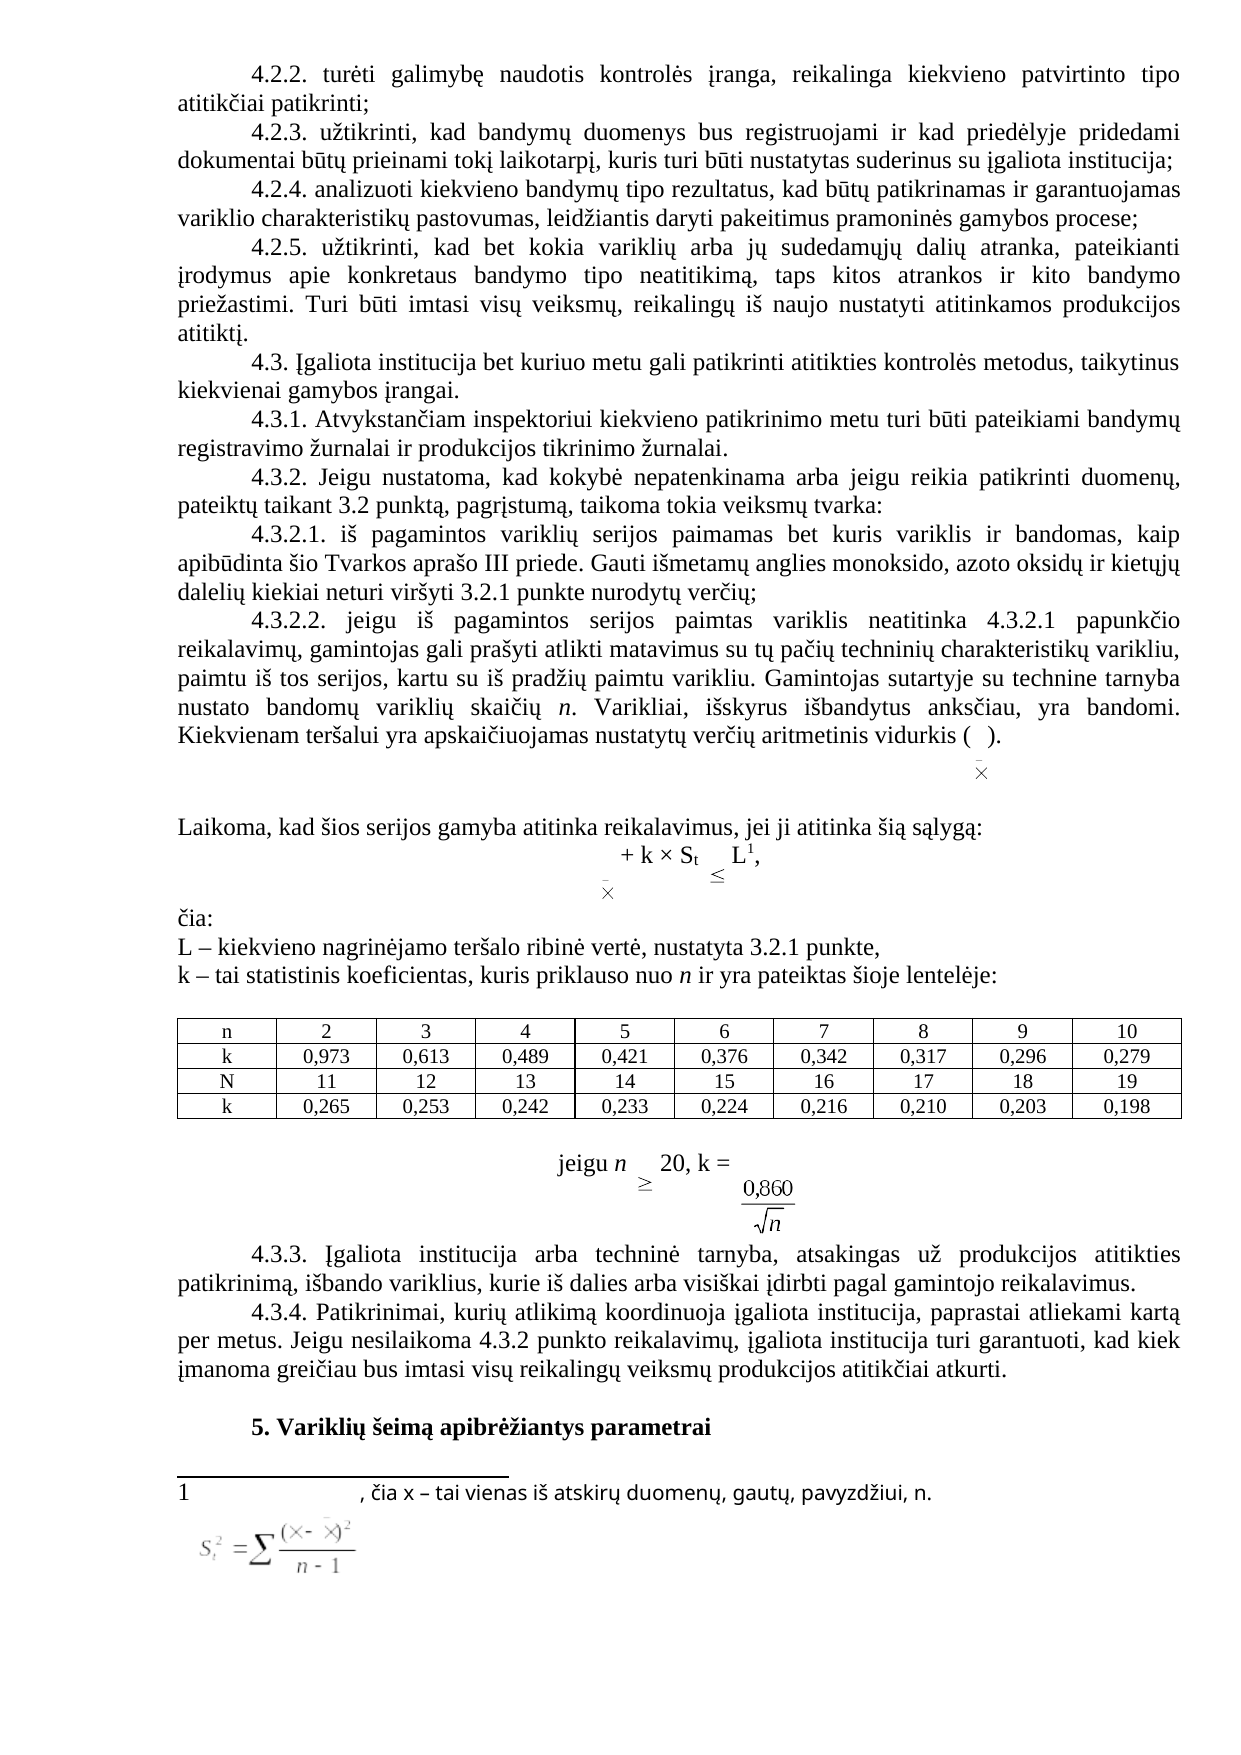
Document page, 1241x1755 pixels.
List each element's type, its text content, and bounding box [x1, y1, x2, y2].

table_cell 19 [1073, 1069, 1181, 1093]
table_cell 13 [476, 1069, 574, 1093]
table_cell 0,421 [576, 1044, 674, 1068]
table_cell 12 [377, 1069, 475, 1093]
table_cell 0,489 [476, 1044, 574, 1068]
text 4.3.2. Jeigu nustatoma, kad kokybė nepatenkinama arba jeigu reikia patikrinti duomenų, pateiktų taikant 3.2 punktą, pagrįstumą, taikoma tokia veiksmų tvarka: [177, 462, 1181, 519]
table_header 10 [1073, 1019, 1181, 1043]
table_header 7 [774, 1019, 873, 1043]
text + k × St L, [177, 840, 1181, 903]
table_cell 0,265 [277, 1094, 376, 1118]
table_header 4 [476, 1019, 574, 1043]
table_cell 0,233 [576, 1094, 674, 1118]
table_cell 18 [973, 1069, 1072, 1093]
text 4.3.4. Patikrinimai, kurių atlikimą koordinuoja įgaliota institucija, paprastai atliekami kartą per metus. Jeigu nesilaikoma 4.3.2 punkto reikalavimų, įgaliota institucija turi garantuoti, kad kiek įmanoma greičiau bus imtasi visų reikalingų veiksmų produkcijos atitikčiai atkurti. [177, 1297, 1181, 1383]
table_cell 0,216 [774, 1094, 873, 1118]
table_header 3 [377, 1019, 475, 1043]
table_cell 17 [874, 1069, 972, 1093]
table_cell 0,203 [973, 1094, 1072, 1118]
table_cell 0,296 [973, 1044, 1072, 1068]
text Laikoma, kad šios serijos gamyba atitinka reikalavimus, jei ji atitinka šią sąlygą: [177, 812, 1181, 840]
text 4.3.2.1. iš pagamintos variklių serijos paimamas bet kuris variklis ir bandomas, kaip apibūdinta šio Tvarkos aprašo III priede. Gauti išmetamų anglies monoksido, azoto oksidų ir kietųjų dalelių kiekiai neturi viršyti 3.2.1 punkte nurodytų verčių; [177, 519, 1181, 605]
table_header 9 [973, 1019, 1072, 1043]
table_cell 15 [675, 1069, 773, 1093]
text 4.2.4. analizuoti kiekvieno bandymų tipo rezultatus, kad būtų patikrinamas ir garantuojamas variklio charakteristikų pastovumas, leidžiantis daryti pakeitimus pramoninės gamybos procese; [177, 174, 1181, 232]
table_cell 0,376 [675, 1044, 773, 1068]
table_cell 0,973 [277, 1044, 376, 1068]
table_cell 0,342 [774, 1044, 873, 1068]
table_cell 14 [576, 1069, 674, 1093]
table_cell 16 [774, 1069, 873, 1093]
text , čia x – tai vienas iš atskirų duomenų, gautų, pavyzdžiui, n. [177, 1477, 1181, 1578]
table_header 8 [874, 1019, 972, 1043]
text 4.3.3. Įgaliota institucija arba techninė tarnyba, atsakingas už produkcijos atitikties patikrinimą, išbando variklius, kurie iš dalies arba visiškai įdirbti pagal gamintojo reikalavimus. [177, 1239, 1181, 1297]
table_cell 0,317 [874, 1044, 972, 1068]
text 4.2.5. užtikrinti, kad bet kokia variklių arba jų sudedamųjų dalių atranka, pateikianti įrodymus apie konkretaus bandymo tipo neatitikimą, taps kitos atrankos ir kito bandymo priežastimi. Turi būti imtasi visų veiksmų, reikalingų iš naujo nustatyti atitinkamos produkcijos atitiktį. [177, 232, 1181, 347]
text jeigu n 20, k = [177, 1148, 1181, 1239]
text čia: [177, 903, 1181, 932]
table_header n [178, 1019, 276, 1043]
text 5. Variklių šeimą apibrėžiantys parametrai [177, 1412, 1181, 1440]
text k – tai statistinis koeficientas, kuris priklauso nuo n ir yra pateiktas šioje lentelėje: [177, 960, 1181, 989]
table_cell 0,198 [1073, 1094, 1181, 1118]
table_cell N [178, 1069, 276, 1093]
table_cell 0,242 [476, 1094, 574, 1118]
table_cell 0,210 [874, 1094, 972, 1118]
table_cell 0,224 [675, 1094, 773, 1118]
table_header 6 [675, 1019, 773, 1043]
table_cell 0,613 [377, 1044, 475, 1068]
text 4.2.2. turėti galimybę naudotis kontrolės įranga, reikalinga kiekvieno patvirtinto tipo atitikčiai patikrinti; [177, 59, 1181, 117]
text 4.2.3. užtikrinti, kad bandymų duomenys bus registruojami ir kad priedėlyje pridedami dokumentai būtų prieinami tokį laikotarpį, kuris turi būti nustatytas suderinus su įgaliota institucija; [177, 117, 1181, 174]
table_cell 0,279 [1073, 1044, 1181, 1068]
text L – kiekvieno nagrinėjamo teršalo ribinė vertė, nustatyta 3.2.1 punkte, [177, 932, 1181, 960]
table_cell 11 [277, 1069, 376, 1093]
table_cell k [178, 1044, 276, 1068]
text 4.3.1. Atvykstančiam inspektoriui kiekvieno patikrinimo metu turi būti pateikiami bandymų registravimo žurnalai ir produkcijos tikrinimo žurnalai. [177, 404, 1181, 462]
text 4.3. Įgaliota institucija bet kuriuo metu gali patikrinti atitikties kontrolės metodus, taikytinus kiekvienai gamybos įrangai. [177, 347, 1181, 404]
table_header 5 [576, 1019, 674, 1043]
table_cell 0,253 [377, 1094, 475, 1118]
table_header 2 [277, 1019, 376, 1043]
table_cell k [178, 1094, 276, 1118]
text 4.3.2.2. jeigu iš pagamintos serijos paimtas variklis neatitinka 4.3.2.1 papunkčio reikalavimų, gamintojas gali prašyti atlikti matavimus su tų pačių techninių charakteristikų varikliu, paimtu iš tos serijos, kartu su iš pradžių paimtu varikliu. Gamintojas sutartyje su technine tarnyba nustato bandomų variklių skaičių n. Varikliai, išskyrus išbandytus anksčiau, yra bandomi. Kiekvienam teršalui yra apskaičiuojamas nustatytų verčių aritmetinis vidurkis (). [177, 605, 1181, 783]
